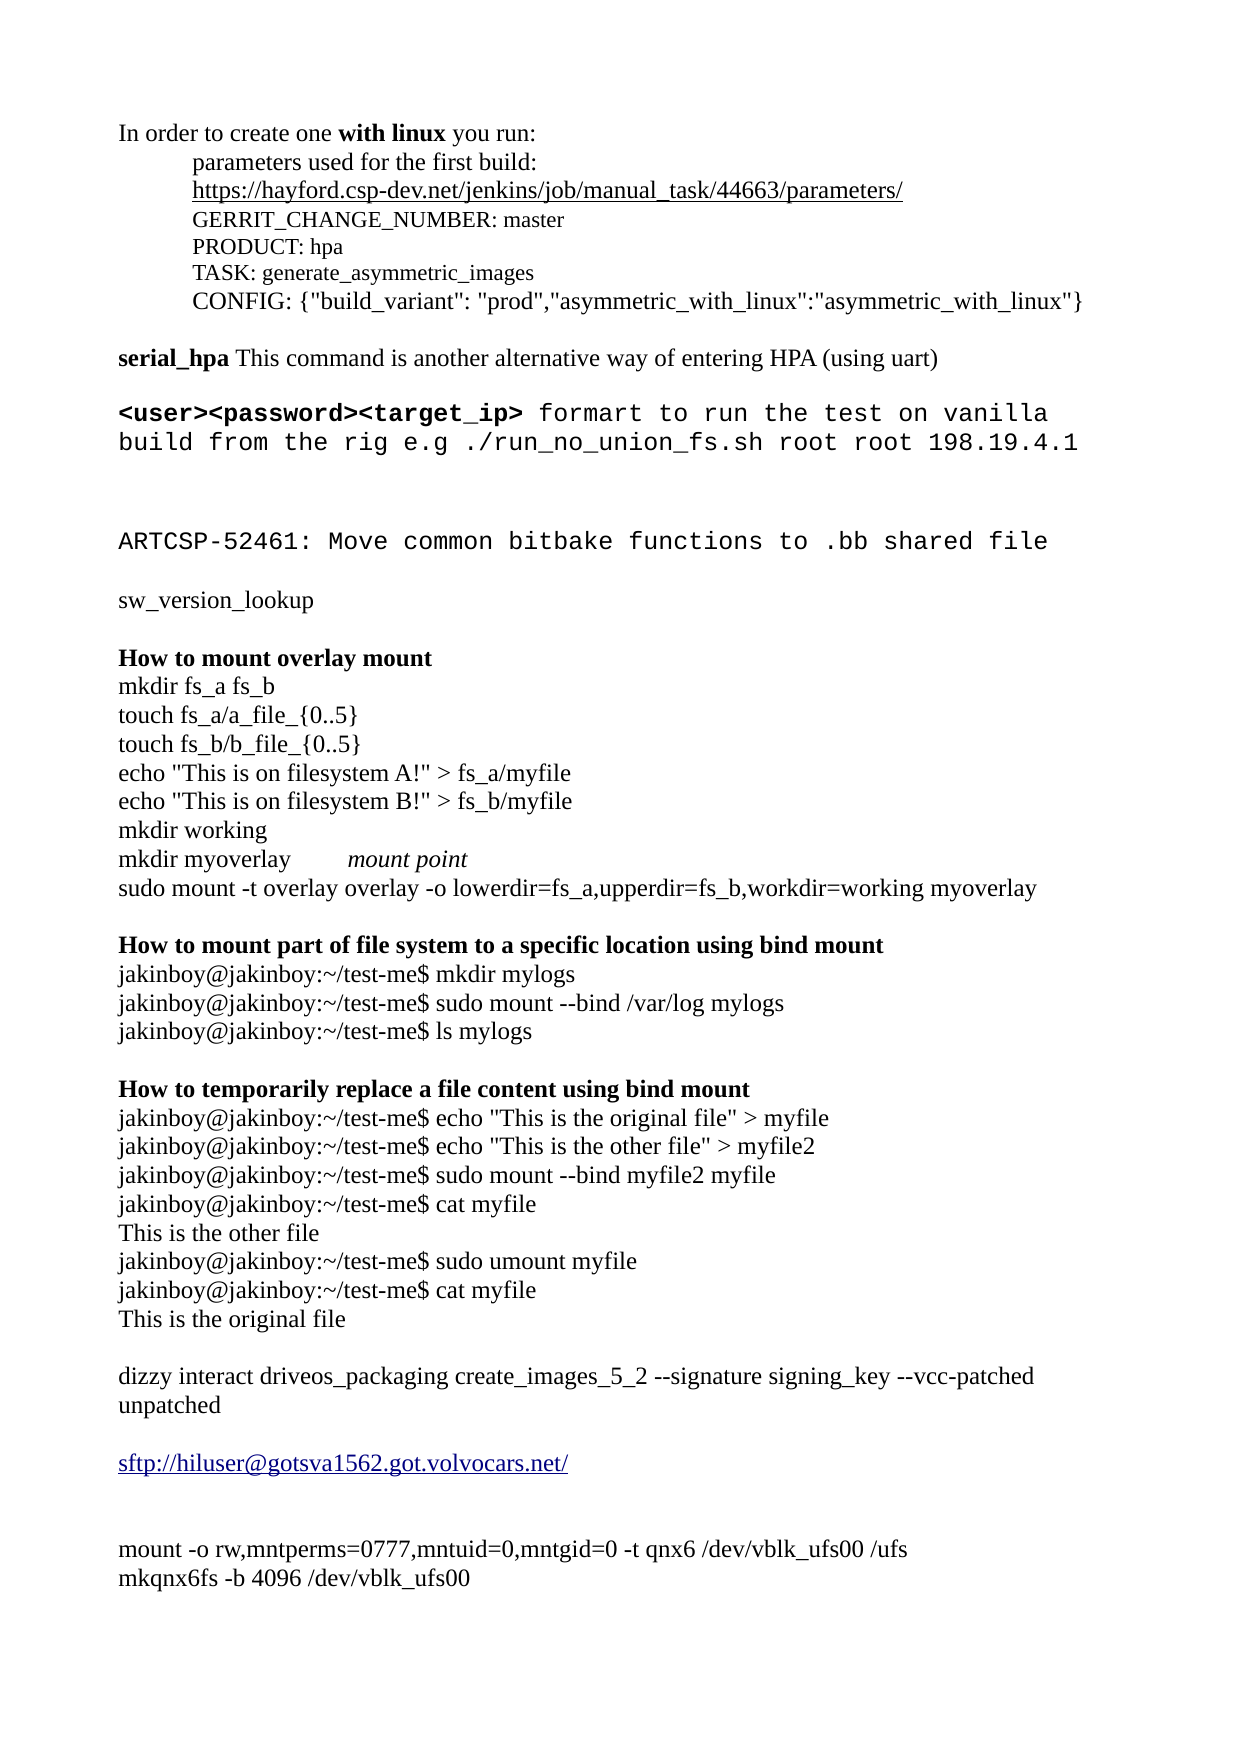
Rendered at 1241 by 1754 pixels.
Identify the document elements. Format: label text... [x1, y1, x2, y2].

text sudo mount -t overlay overlay -o lowerdir=fs_a,upperdir=fs_b,workdir=working myoverlay [118, 873, 1122, 901]
text jakinboy@jakinboy:~/test-me$ sudo mount --bind myfile2 myfile [118, 1160, 1122, 1189]
text dizzy interact driveos_packaging create_images_5_2 --signature signing_key --vcc-patched unpatched [118, 1361, 1122, 1419]
text ARTCSP-52461: Move common bitbake functions to .bb shared file [118, 528, 1122, 557]
text mkdir working [118, 815, 1122, 844]
text jakinboy@jakinboy:~/test-me$ cat myfile [118, 1275, 1122, 1304]
text TASK: generate_asymmetric_images [118, 259, 1122, 286]
text parameters used for the first build: https://hayford.csp-dev.net/jenkins/job/manual_task/44663/parameters/ [118, 147, 1122, 204]
text How to temporarily replace a file content using bind mount [118, 1074, 1122, 1103]
text This is the original file [118, 1304, 1122, 1333]
text CONFIG: {"build_variant": "prod","asymmetric_with_linux":"asymmetric_with_linux"} [118, 286, 1122, 314]
text echo "This is on filesystem B!" > fs_b/myfile [118, 786, 1122, 815]
text <user><password><target_ip> formart to run the test on vanilla build from the rig e.g ./run_no_union_fs.sh root root 198.19.4.1 [118, 401, 1122, 457]
text mkdir fs_a fs_b [118, 671, 1122, 700]
text In order to create one with linux you run: [118, 118, 1122, 147]
text jakinboy@jakinboy:~/test-me$ mkdir mylogs [118, 959, 1122, 988]
text How to mount overlay mount [118, 643, 1122, 671]
text touch fs_b/b_file_{0..5} [118, 729, 1122, 758]
text How to mount part of file system to a specific location using bind mount [118, 930, 1122, 959]
text sw_version_lookup [118, 585, 1122, 614]
text mkqnx6fs -b 4096 /dev/vblk_ufs00 [118, 1563, 1122, 1591]
text GERRIT_CHANGE_NUMBER: master [118, 204, 1122, 233]
text jakinboy@jakinboy:~/test-me$ cat myfile [118, 1189, 1122, 1218]
text jakinboy@jakinboy:~/test-me$ ls mylogs [118, 1016, 1122, 1045]
text jakinboy@jakinboy:~/test-me$ echo "This is the original file" > myfile [118, 1103, 1122, 1131]
text jakinboy@jakinboy:~/test-me$ echo "This is the other file" > myfile2 [118, 1131, 1122, 1160]
text PRODUCT: hpa [118, 233, 1122, 259]
text This is the other file [118, 1218, 1122, 1246]
text jakinboy@jakinboy:~/test-me$ sudo umount myfile [118, 1246, 1122, 1275]
text mkdir myoverlay mount point [118, 844, 1122, 873]
text jakinboy@jakinboy:~/test-me$ sudo mount --bind /var/log mylogs [118, 988, 1122, 1016]
text mount -o rw,mntperms=0777,mntuid=0,mntgid=0 -t qnx6 /dev/vblk_ufs00 /ufs [118, 1534, 1122, 1563]
text echo "This is on filesystem A!" > fs_a/myfile [118, 758, 1122, 786]
text serial_hpa This command is another alternative way of entering HPA (using uart) [118, 343, 1122, 372]
text sftp://hiluser@gotsva1562.got.volvocars.net/ [118, 1448, 1122, 1476]
text touch fs_a/a_file_{0..5} [118, 700, 1122, 729]
